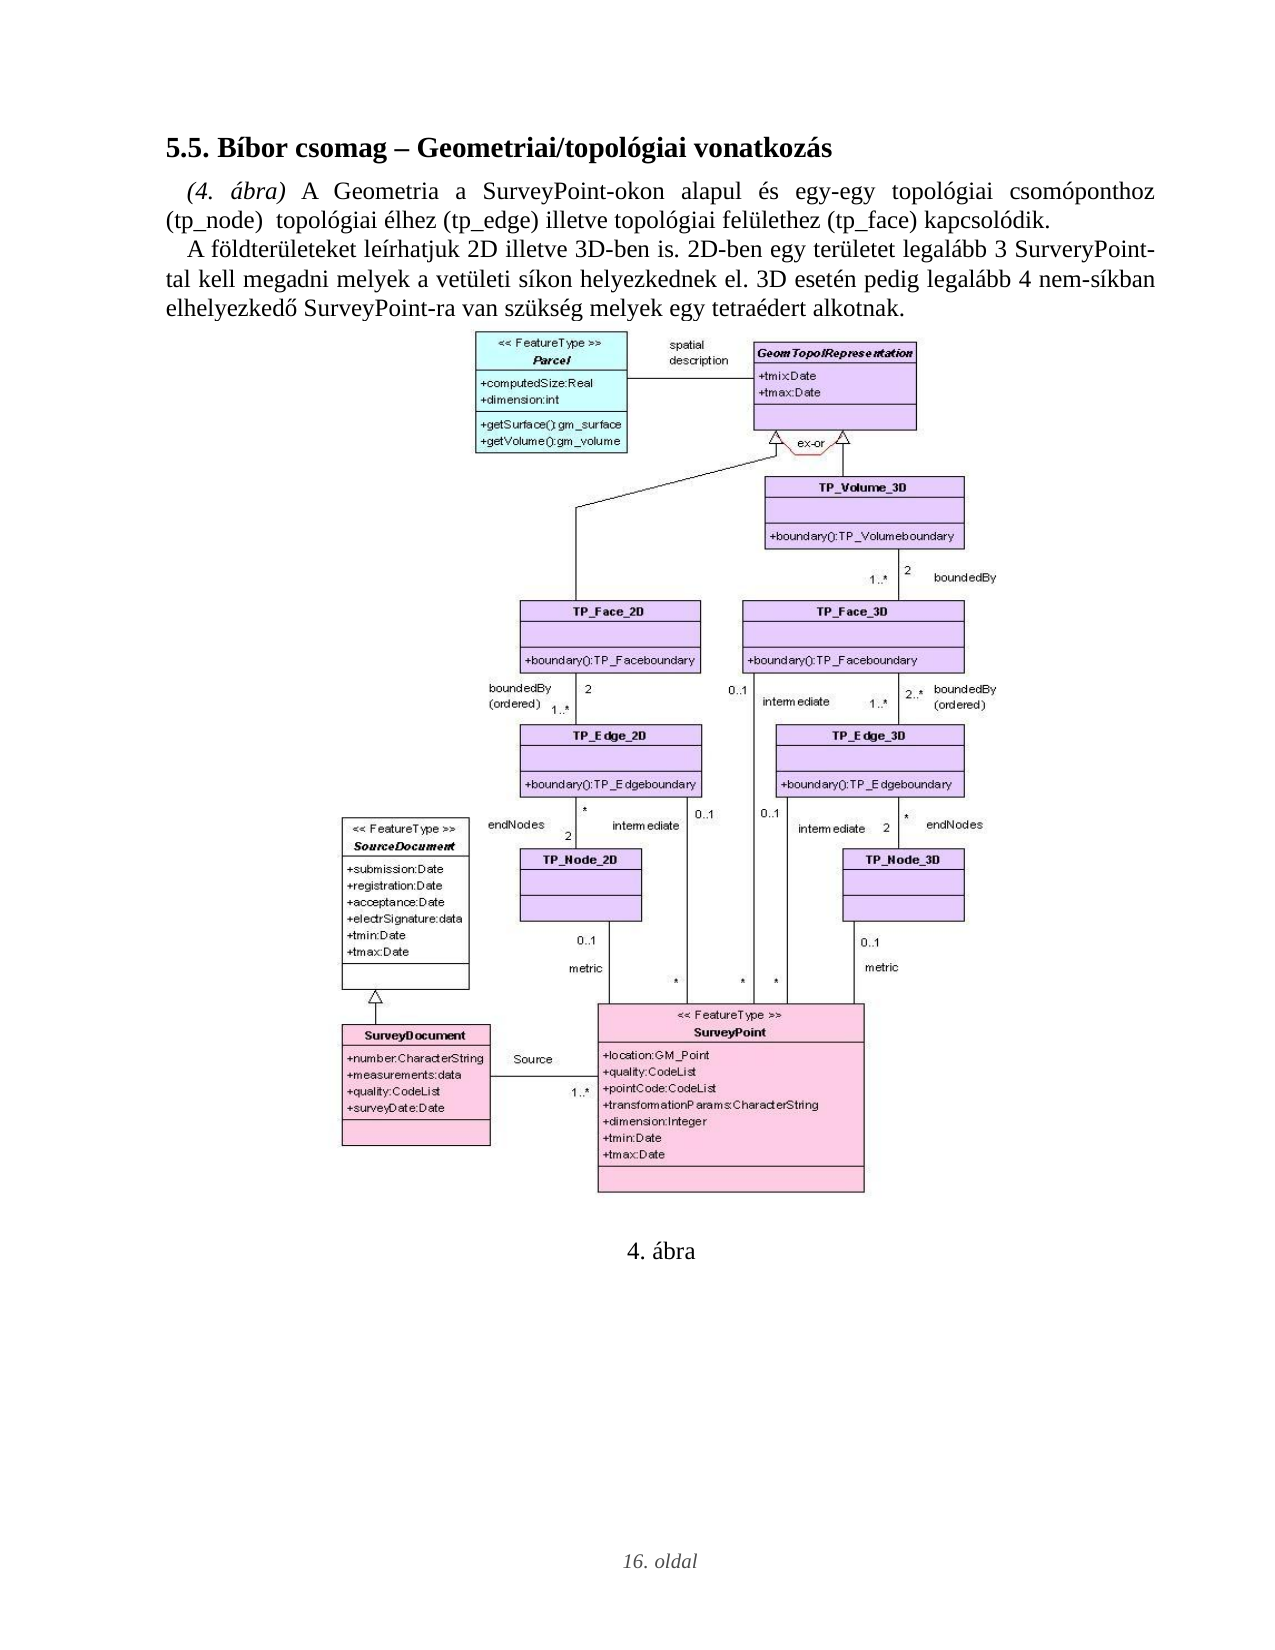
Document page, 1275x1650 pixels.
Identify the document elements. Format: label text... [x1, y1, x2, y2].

text A földterületeket leírhatjuk 2D illetve 3D-ben is. 2D-ben egy területet legalább 3 SurveryPoint-tal kell megadni melyek a vetületi síkon helyezkednek el. 3D esetén pedig legalább 4 nem-síkban elhelyezkedő SurveyPoint-ra van szükség melyek egy tetraédert alkotnak. [166, 234, 1156, 322]
picture [186, 321, 1025, 1236]
list 4. ábra [166, 1236, 1156, 1265]
text (4. ábra) A Geometria a SurveyPoint-okon alapul és egy-egy topológiai csomóponthoz (tp_node) topológiai élhez (tp_edge) illetve topológiai felülethez (tp_face) kapcsolódik. [166, 176, 1156, 234]
list Bíbor csomag – Geometriai/topológiai vonatkozás [166, 130, 1156, 164]
